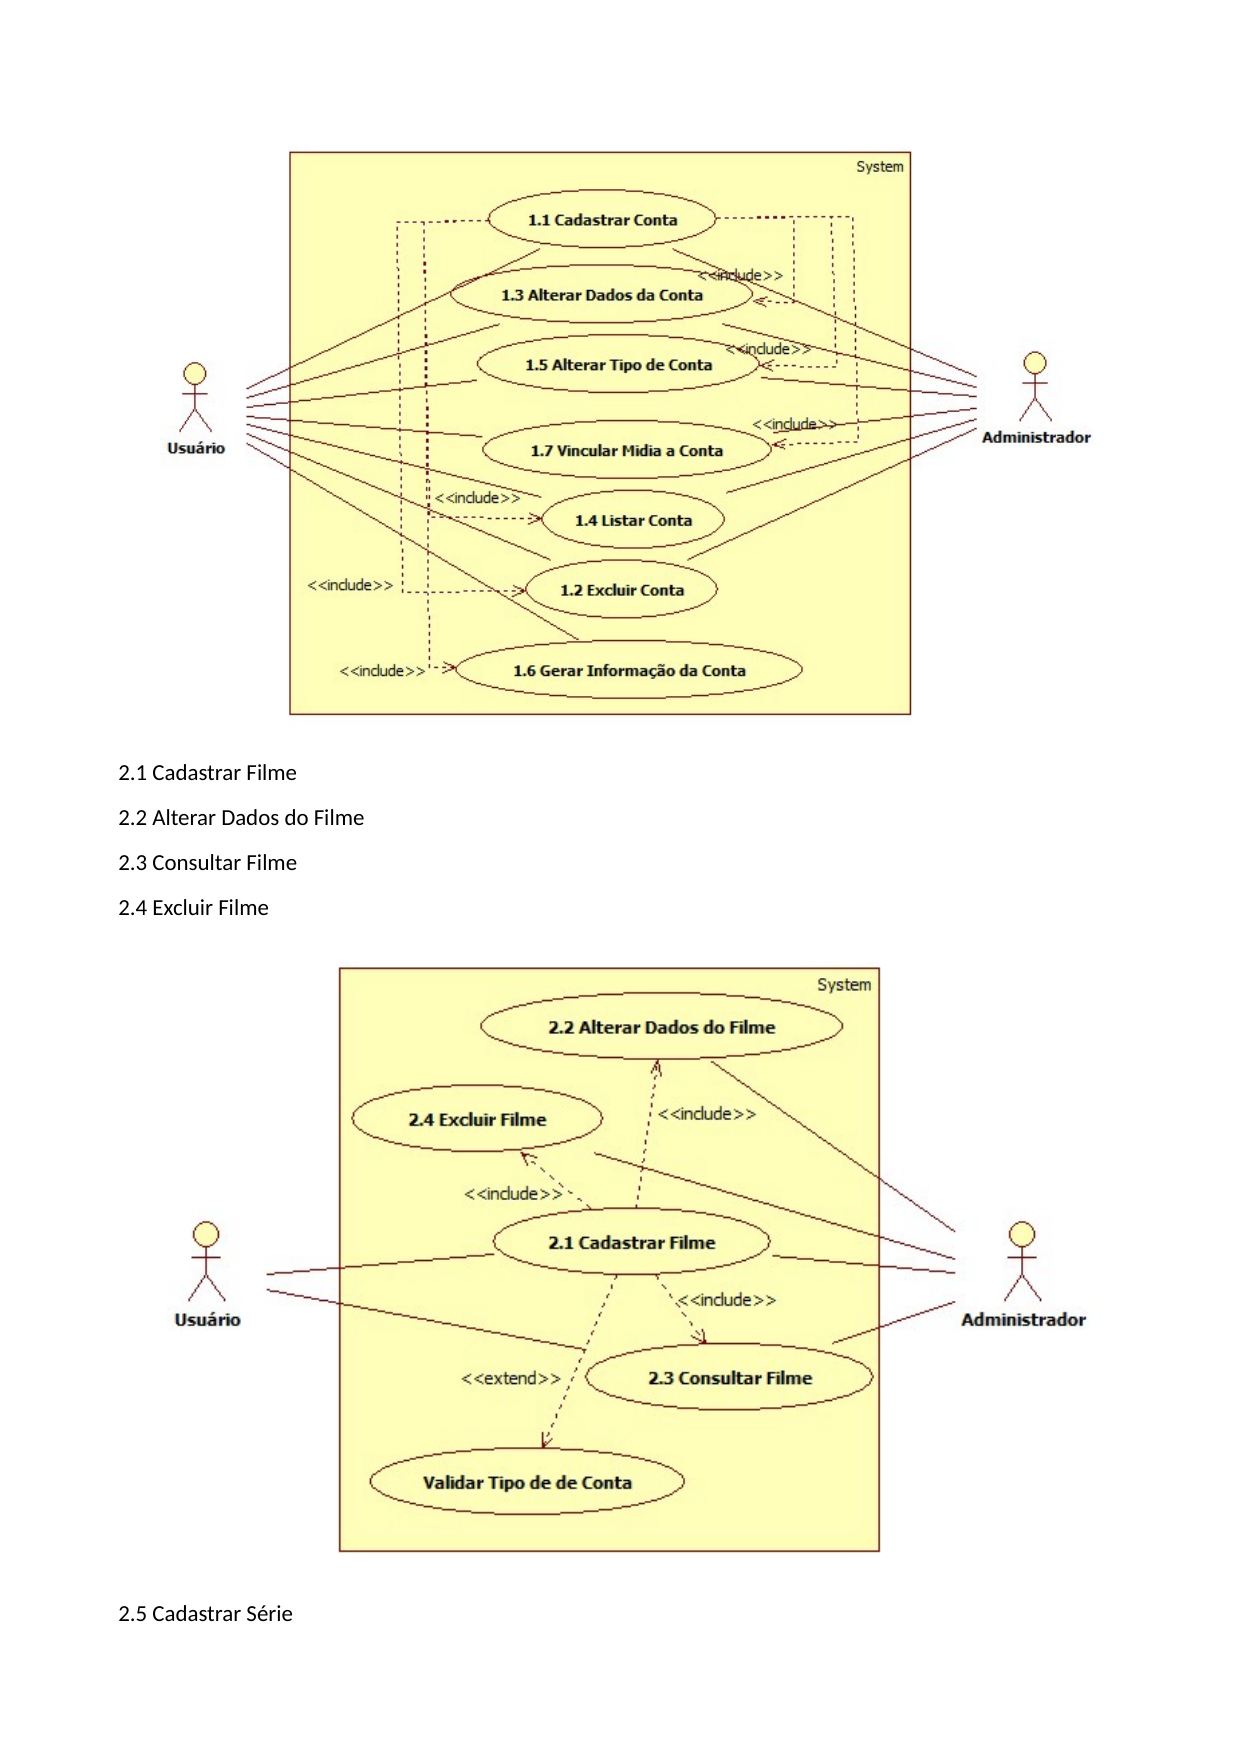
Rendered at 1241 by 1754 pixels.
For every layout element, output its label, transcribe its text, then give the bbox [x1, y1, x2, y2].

subtitle 2.3 Consultar Filme [118, 848, 1122, 876]
subtitle 2.5 Cadastrar Série [118, 1599, 1122, 1628]
subtitle 2.1 Cadastrar Filme [118, 758, 1122, 786]
subtitle 2.2 Alterar Dados do Filme [118, 803, 1122, 831]
subtitle 2.4 Excluir Filme [118, 893, 1122, 921]
